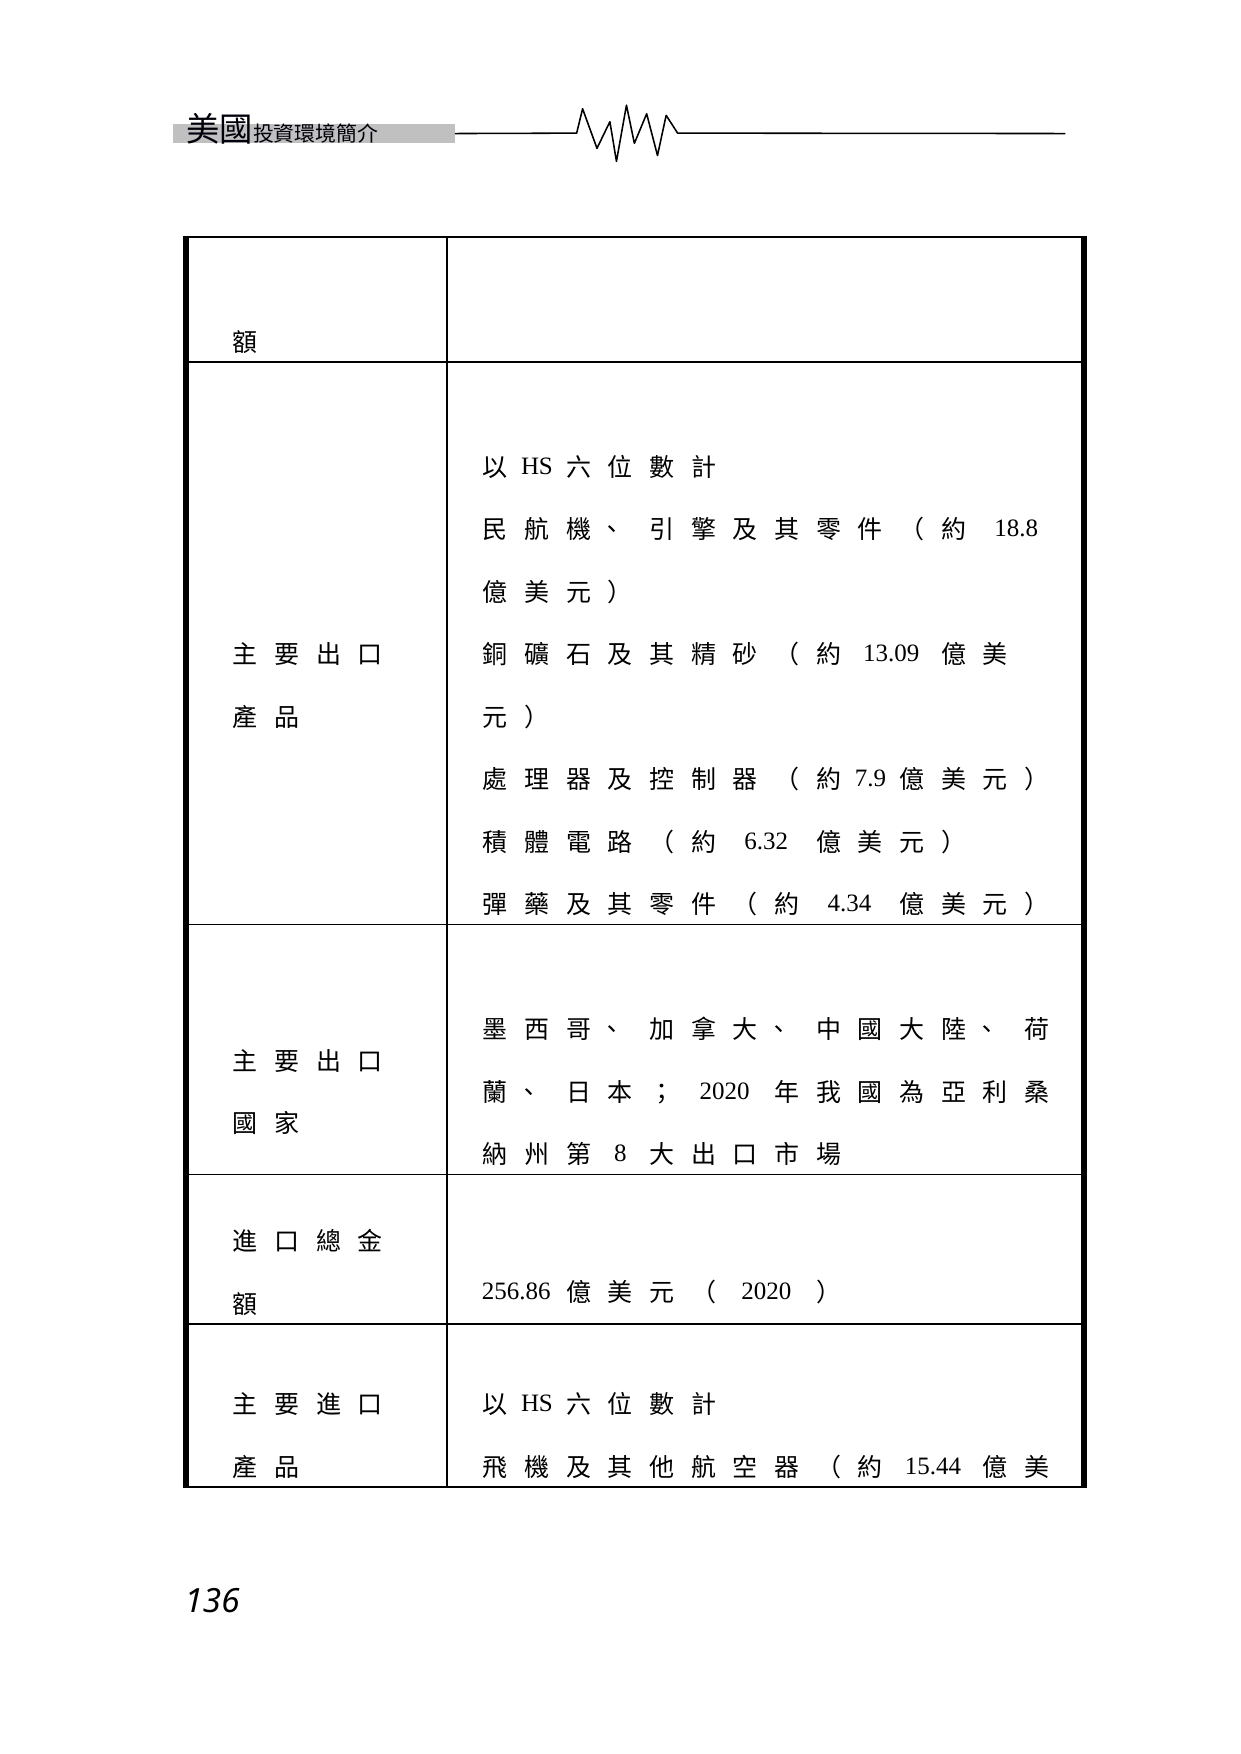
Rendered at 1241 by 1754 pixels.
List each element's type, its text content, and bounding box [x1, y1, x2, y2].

table_cell [448, 238, 1081, 361]
table_cell 主要出口國家 [189, 925, 446, 1174]
table_cell 主要出口產品 [189, 363, 446, 924]
table_cell 主要進口產品 [189, 1325, 446, 1486]
table_cell 以HS六位數計 民航機、引擎及其零件（約18.8億美元） 銅礦石及其精砂（約13.09億美元） 處理器及控制器（約7.9億美元） 積體電路（約6.32億美元） 彈藥及其零件（約4.34億美元） [448, 363, 1081, 924]
table_cell 256.86億美元（2020） [448, 1175, 1081, 1323]
table_cell 進口總金額 [189, 1175, 446, 1323]
table_cell 以HS六位數計 飛機及其他航空器（約15.44億美 [448, 1325, 1081, 1486]
table_cell 墨西哥、加拿大、中國大陸、荷蘭、日本；2020年我國為亞利桑納州第8大出口市場 [448, 925, 1081, 1174]
table_cell 額 [189, 238, 446, 361]
